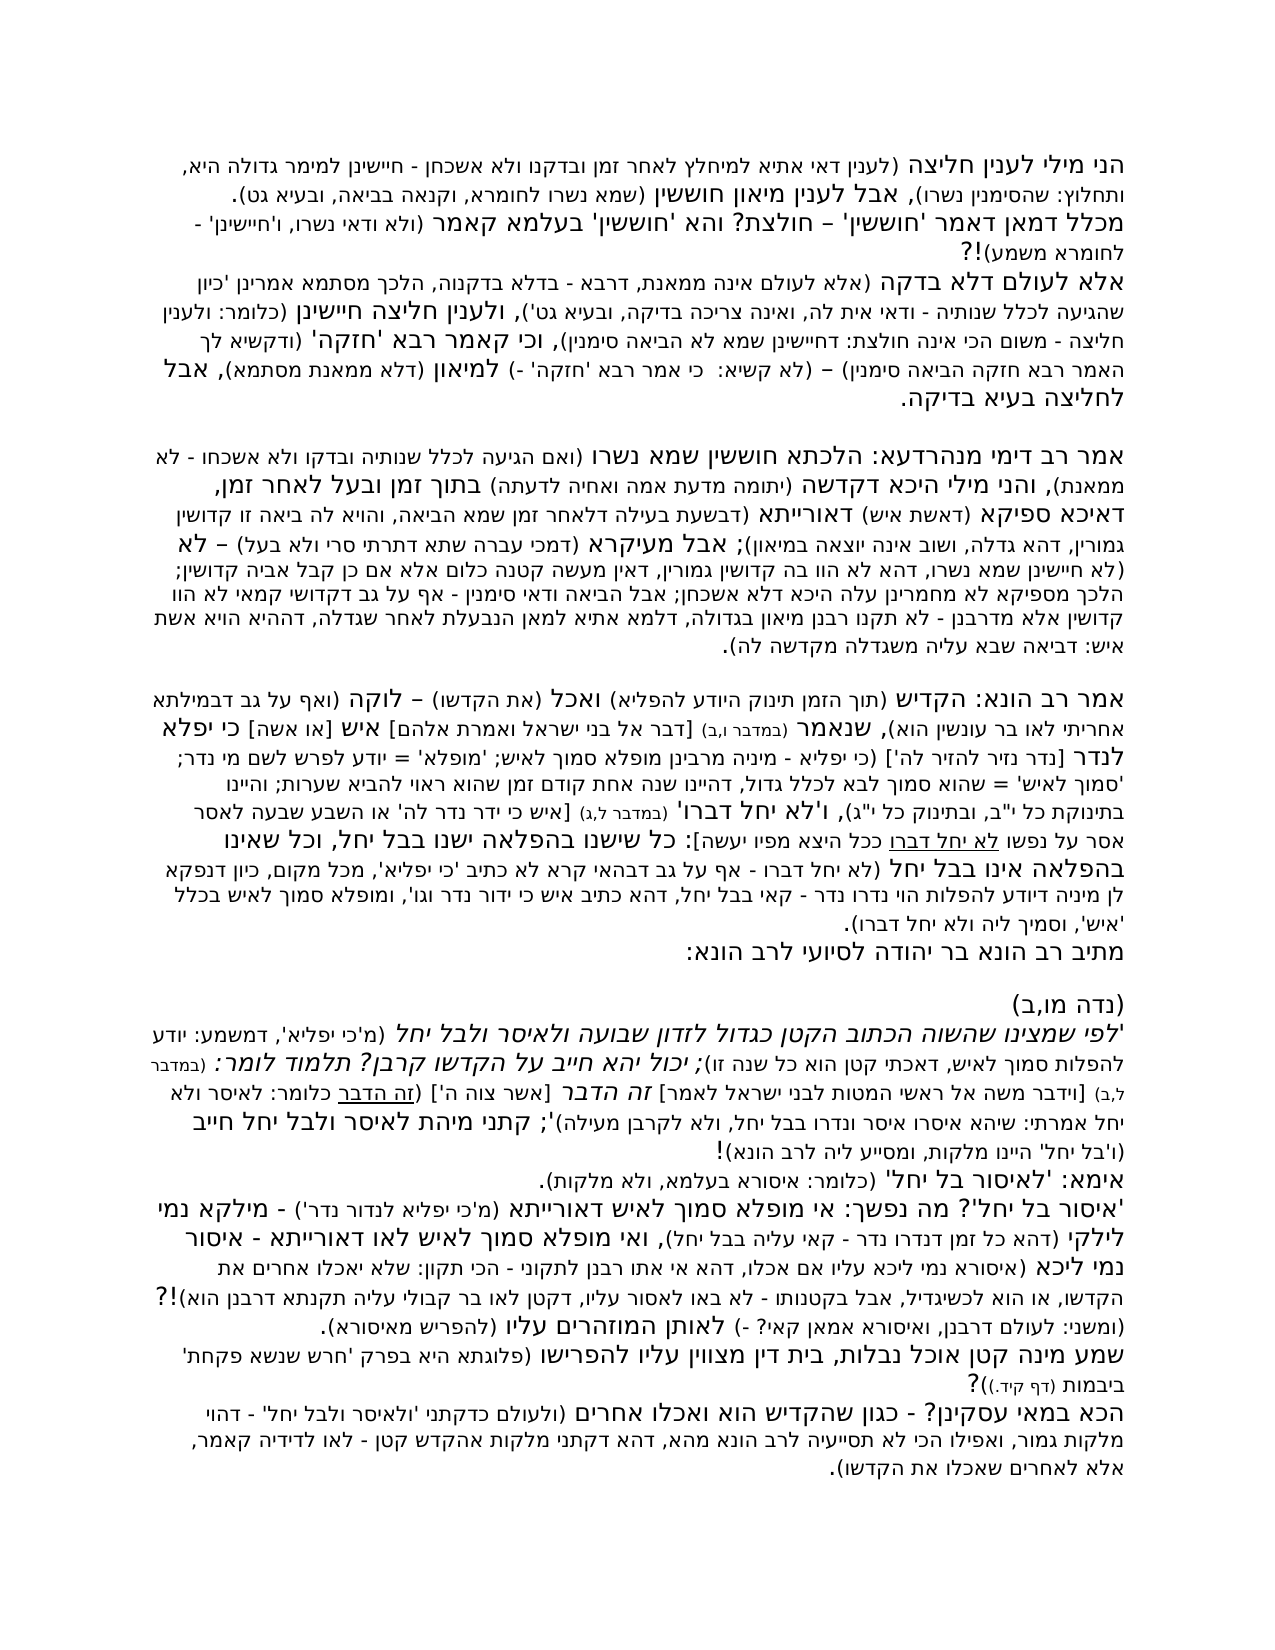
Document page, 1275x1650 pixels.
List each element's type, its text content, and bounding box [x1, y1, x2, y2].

text מתיב רב הונא בר יהודה לסיועי לרב הונא: [150, 937, 1125, 966]
text הני מילי לענין חליצה (לענין דאי אתיא למיחלץ לאחר זמן ובדקנו ולא אשכחן - חיישינן למימר גדולה היא, ותחלוץ: שהסימנין נשרו), אבל לענין מיאון חוששין (שמא נשרו לחומרא, וקנאה בביאה, ובעיא גט). [150, 150, 1125, 208]
text אלא לעולם דלא בדקה (אלא לעולם אינה ממאנת, דרבא - בדלא בדקנוה, הלכך מסתמא אמרינן 'כיון שהגיעה לכלל שנותיה - ודאי אית לה, ואינה צריכה בדיקה, ובעיא גט'), ולענין חליצה חיישינן (כלומר: ולענין חליצה - משום הכי אינה חולצת: דחיישינן שמא לא הביאה סימנין), וכי קאמר רבא 'חזקה' (ודקשיא לך האמר רבא חזקה הביאה סימנין) – (לא קשיא: כי אמר רבא 'חזקה' -) למיאון (דלא ממאנת מסתמא), אבל לחליצה בעיא בדיקה. [150, 267, 1125, 412]
text (נדה מו,ב) [150, 990, 1125, 1019]
text שמע מינה קטן אוכל נבלות, בית דין מצווין עליו להפרישו (פלוגתא היא בפרק 'חרש שנשא פקחת' ביבמות (דף קיד.))? [150, 1340, 1125, 1398]
text אימא: 'לאיסור בל יחל' (כלומר: איסורא בעלמא, ולא מלקות). [150, 1165, 1125, 1194]
text 'איסור בל יחל'? מה נפשך: אי מופלא סמוך לאיש דאורייתא (מ'כי יפליא לנדור נדר') - מילקא נמי לילקי (דהא כל זמן דנדרו נדר - קאי עליה בבל יחל), ואי מופלא סמוך לאיש לאו דאורייתא - איסור נמי ליכא (איסורא נמי ליכא עליו אם אכלו, דהא אי אתו רבנן לתקוני - הכי תקון: שלא יאכלו אחרים את הקדשו, או הוא לכשיגדיל, אבל בקטנותו - לא באו לאסור עליו, דקטן לאו בר קבולי עליה תקנתא דרבנן הוא)!? [150, 1194, 1125, 1311]
text אמר רב דימי מנהרדעא: הלכתא חוששין שמא נשרו (ואם הגיעה לכלל שנותיה ובדקו ולא אשכחו - לא ממאנת), והני מילי היכא דקדשה (יתומה מדעת אמה ואחיה לדעתה) בתוך זמן ובעל לאחר זמן, דאיכא ספיקא (דאשת איש) דאורייתא (דבשעת בעילה דלאחר זמן שמא הביאה, והויא לה ביאה זו קדושין גמורין, דהא גדלה, ושוב אינה יוצאה במיאון); אבל מעיקרא (דמכי עברה שתא דתרתי סרי ולא בעל) – לא (לא חיישינן שמא נשרו, דהא לא הוו בה קדושין גמורין, דאין מעשה קטנה כלום אלא אם כן קבל אביה קדושין; הלכך מספיקא לא מחמרינן עלה היכא דלא אשכחן; אבל הביאה ודאי סימנין - אף על גב דקדושי קמאי לא הוו קדושין אלא מדרבנן - לא תקנו רבנן מיאון בגדולה, דלמא אתיא למאן הנבעלת לאחר שגדלה, דההיא הויא אשת איש: דביאה שבא עליה משגדלה מקדשה לה). [150, 441, 1125, 660]
text הכא במאי עסקינן? - כגון שהקדיש הוא ואכלו אחרים (ולעולם כדקתני 'ולאיסר ולבל יחל' - דהוי מלקות גמור, ואפילו הכי לא תסייעיה לרב הונא מהא, דהא דקתני מלקות אהקדש קטן - לאו לדידיה קאמר, אלא לאחרים שאכלו את הקדשו). [150, 1398, 1125, 1481]
text 'לפי שמצינו שהשוה הכתוב הקטן כגדול לזדון שבועה ולאיסר ולבל יחל (מ'כי יפליא', דמשמע: יודע להפלות סמוך לאיש, דאכתי קטן הוא כל שנה זו); יכול יהא חייב על הקדשו קרבן? תלמוד לומר: (במדבר ל,ב) [וידבר משה אל ראשי המטות לבני ישראל לאמר] זה הדבר [אשר צוה ה'] (זה הדבר כלומר: לאיסר ולא יחל אמרתי: שיהא איסרו איסר ונדרו בבל יחל, ולא לקרבן מעילה)'; קתני מיהת לאיסר ולבל יחל חייב (ו'בל יחל' היינו מלקות, ומסייע ליה לרב הונא)! [150, 1019, 1125, 1165]
text (ומשני: לעולם דרבנן, ואיסורא אמאן קאי? -) לאותן המוזהרים עליו (להפריש מאיסורא). [150, 1311, 1125, 1340]
text מכלל דמאן דאמר 'חוששין' – חולצת? והא 'חוששין' בעלמא קאמר (ולא ודאי נשרו, ו'חיישינן' - לחומרא משמע)!? [150, 208, 1125, 267]
text אמר רב הונא: הקדיש (תוך הזמן תינוק היודע להפליא) ואכל (את הקדשו) – לוקה (ואף על גב דבמילתא אחריתי לאו בר עונשין הוא), שנאמר (במדבר ו,ב) [דבר אל בני ישראל ואמרת אלהם] איש [או אשה] כי יפלא לנדר [נדר נזיר להזיר לה'] (כי יפליא - מיניה מרבינן מופלא סמוך לאיש; 'מופלא' = יודע לפרש לשם מי נדר; 'סמוך לאיש' = שהוא סמוך לבא לכלל גדול, דהיינו שנה אחת קודם זמן שהוא ראוי להביא שערות; והיינו בתינוקת כל י"ב, ובתינוק כל י"ג), ו'לא יחל דברו' (במדבר ל,ג) [איש כי ידר נדר לה' או השבע שבעה לאסר אסר על נפשו לא יחל דברו ככל היצא מפיו יעשה]: כל שישנו בהפלאה ישנו בבל יחל, וכל שאינו בהפלאה אינו בבל יחל (לא יחל דברו - אף על גב דבהאי קרא לא כתיב 'כי יפליא', מכל מקום, כיון דנפקא לן מיניה דיודע להפלות הוי נדרו נדר - קאי בבל יחל, דהא כתיב איש כי ידור נדר וגו', ומופלא סמוך לאיש בכלל 'איש', וסמיך ליה ולא יחל דברו). [150, 684, 1125, 937]
